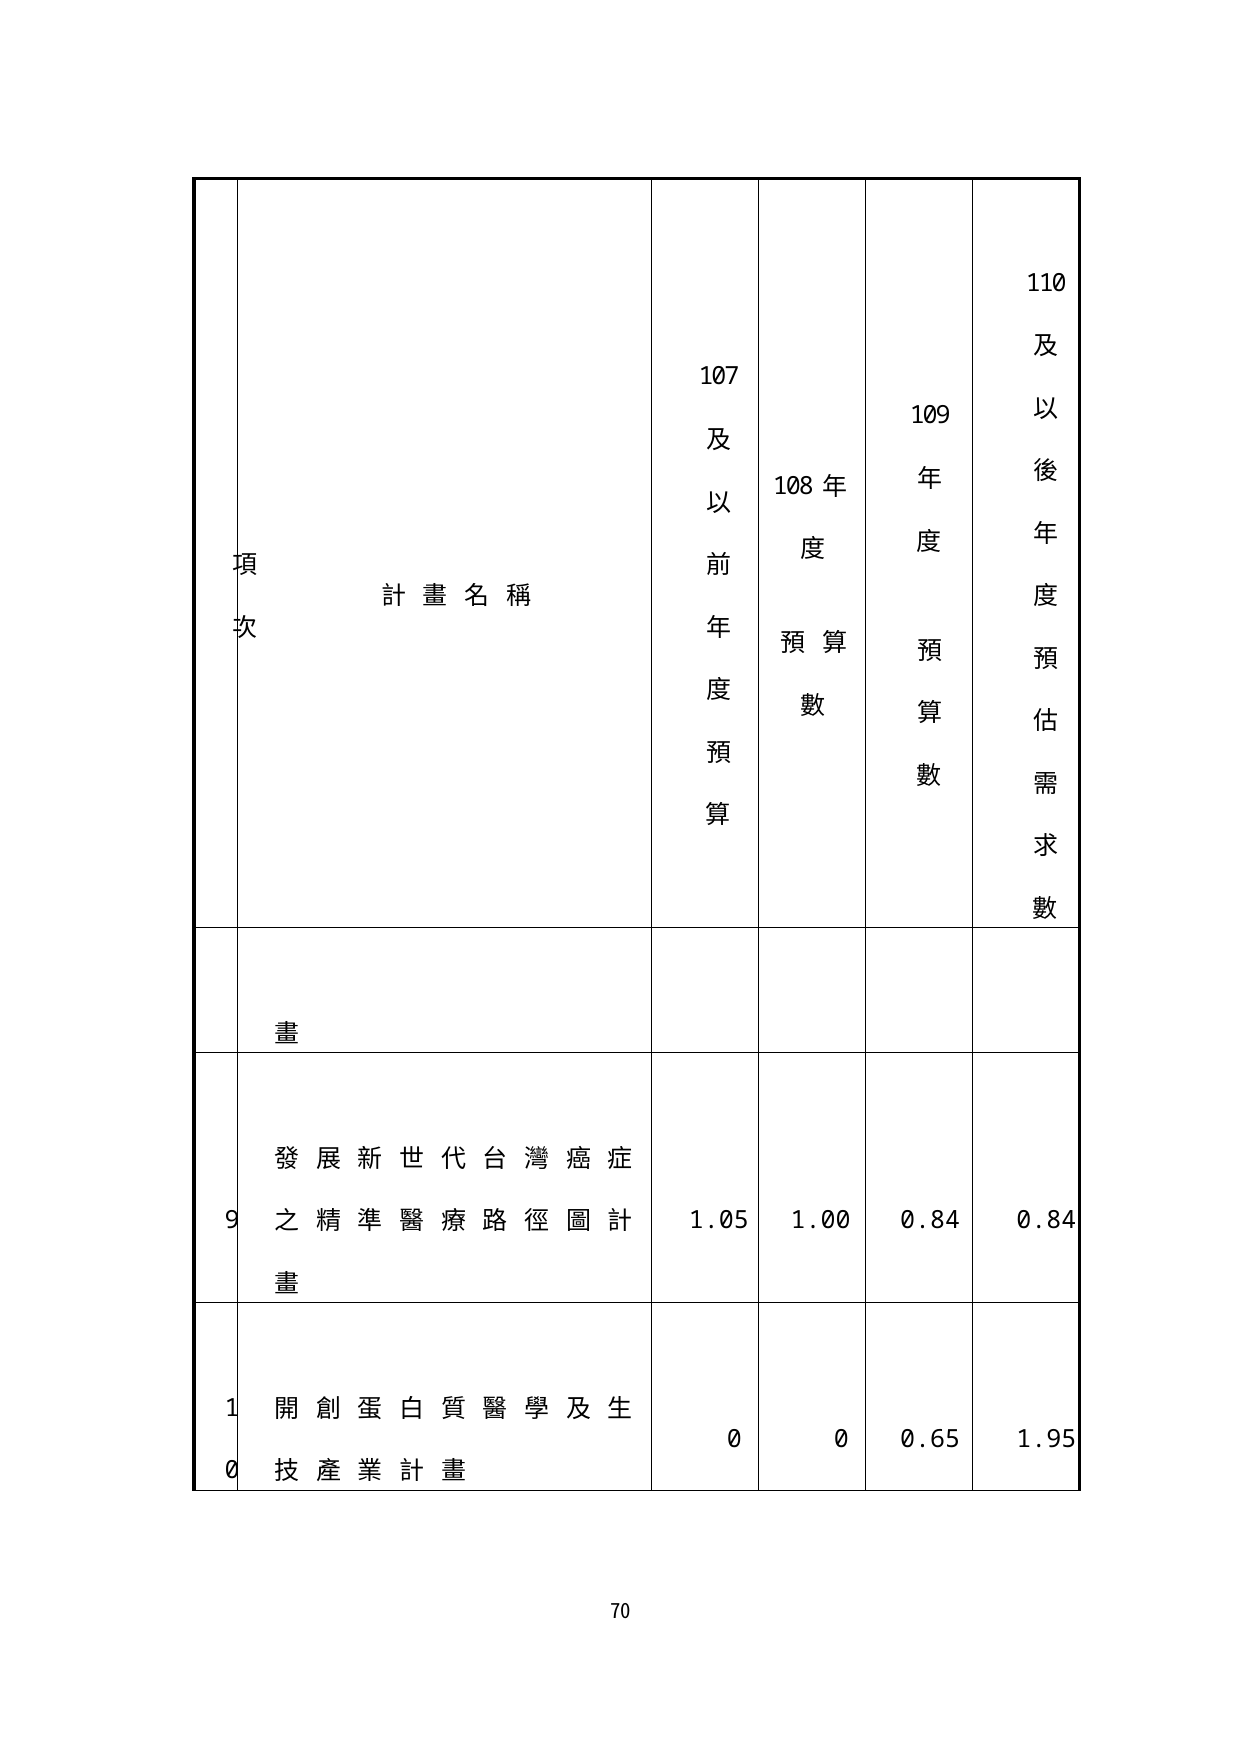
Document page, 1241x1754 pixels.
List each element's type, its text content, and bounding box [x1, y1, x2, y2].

table_cell 發展新世代台灣癌症之精準醫療路徑圖計畫 [238, 1053, 651, 1302]
table_cell [652, 928, 758, 1052]
table_cell 0 [652, 1303, 758, 1490]
table_cell 10 [196, 1303, 237, 1490]
table_header 107及以前年度預算 [652, 180, 758, 927]
table_cell [196, 928, 237, 1052]
table_header 109年度 預算數 [866, 180, 972, 927]
table_cell 0.84 [973, 1053, 1078, 1302]
table_cell [973, 928, 1078, 1052]
table_cell 畫 [238, 928, 651, 1052]
table_header 108年度 預算數 [759, 180, 865, 927]
table_header 計畫名稱 [238, 180, 651, 927]
table_cell 0.65 [866, 1303, 972, 1490]
table_cell [759, 928, 865, 1052]
table_cell 1.95 [973, 1303, 1078, 1490]
table_cell 0 [759, 1303, 865, 1490]
table_header 110及以後年度預估需求數 [973, 180, 1078, 927]
table_cell 1.05 [652, 1053, 758, 1302]
table_cell 0.84 [866, 1053, 972, 1302]
table_header 項次 [196, 180, 237, 927]
table_cell 開創蛋白質醫學及生技產業計畫 [238, 1303, 651, 1490]
table_cell 1.00 [759, 1053, 865, 1302]
table_cell 9 [196, 1053, 237, 1302]
table_cell [866, 928, 972, 1052]
